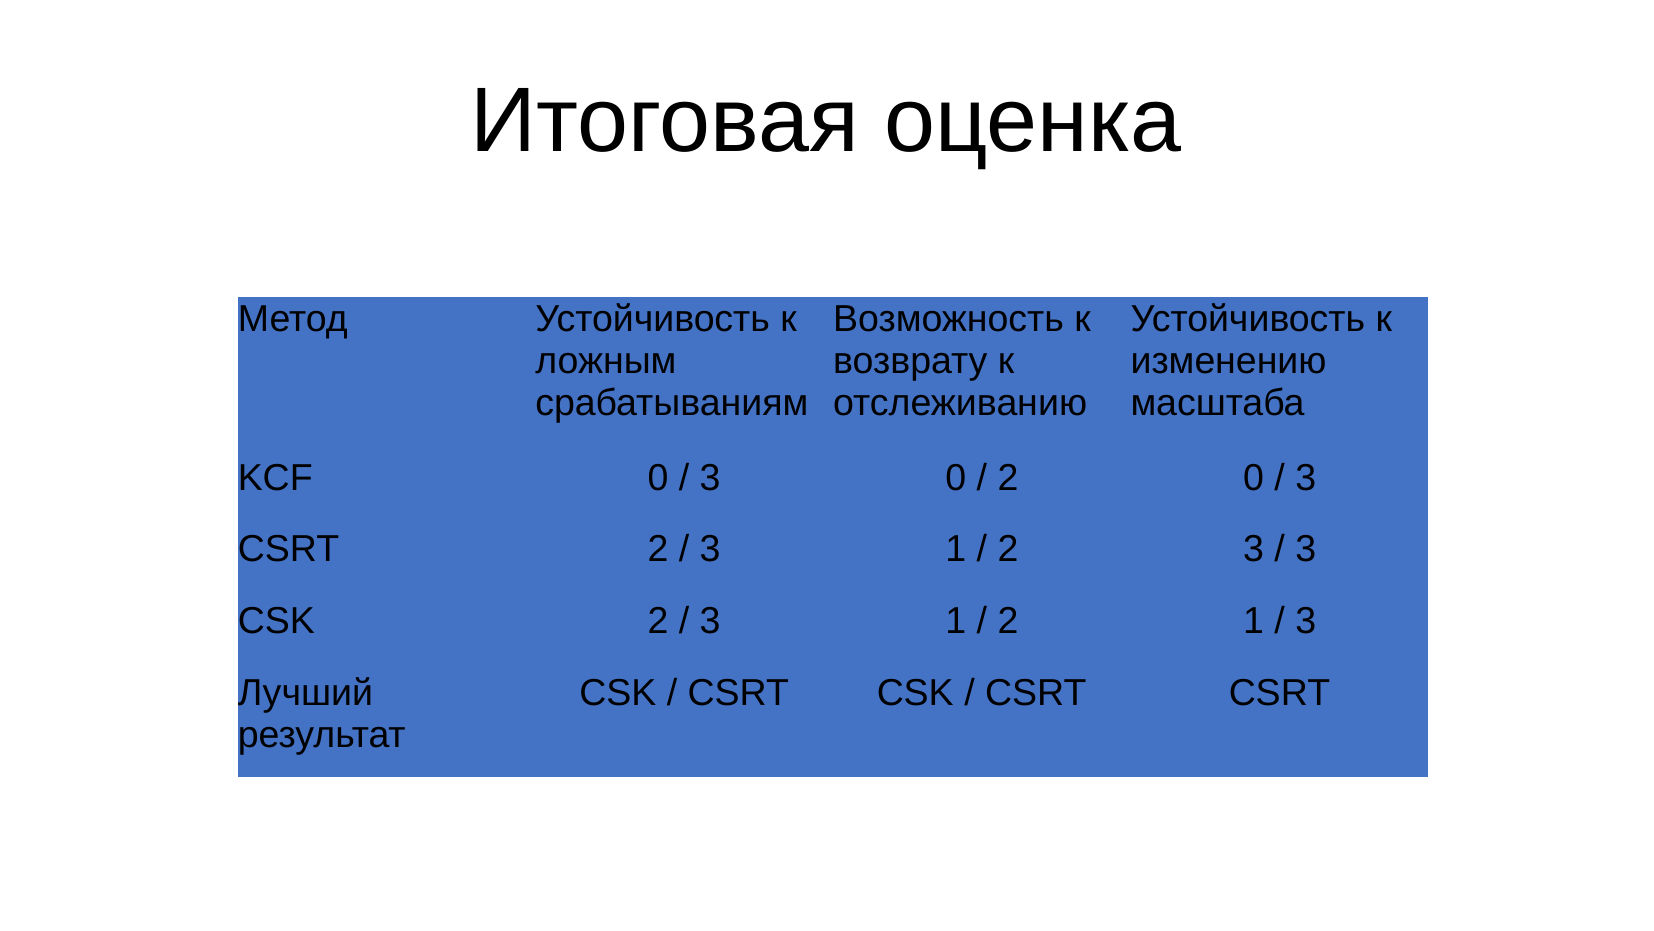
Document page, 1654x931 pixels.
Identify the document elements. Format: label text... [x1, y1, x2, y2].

table_cell KCF [238, 456, 535, 528]
table_cell CSRT [1131, 671, 1428, 777]
table_cell 2 / 3 [535, 599, 833, 671]
table_cell 0 / 3 [535, 456, 833, 528]
title Итоговая оценка [82, 37, 1571, 193]
table_header Устойчивость к изменению масштаба [1131, 297, 1428, 456]
table_cell 0 / 3 [1131, 456, 1428, 528]
table_header Возможность к возврату к отслеживанию [833, 297, 1131, 456]
table_cell CSK [238, 599, 535, 671]
table_cell 1 / 2 [833, 599, 1131, 671]
table_cell 1 / 3 [1131, 599, 1428, 671]
table_cell CSRT [238, 528, 535, 599]
table_cell 1 / 2 [833, 528, 1131, 599]
table_cell CSK / CSRT [535, 671, 833, 777]
table_cell CSK / CSRT [833, 671, 1131, 777]
table_cell 2 / 3 [535, 528, 833, 599]
table_cell Лучший результат [238, 671, 535, 777]
table_header Устойчивость к ложным срабатываниям [535, 297, 833, 456]
table_cell 0 / 2 [833, 456, 1131, 528]
table_cell 3 / 3 [1131, 528, 1428, 599]
table_header Метод [238, 297, 535, 456]
